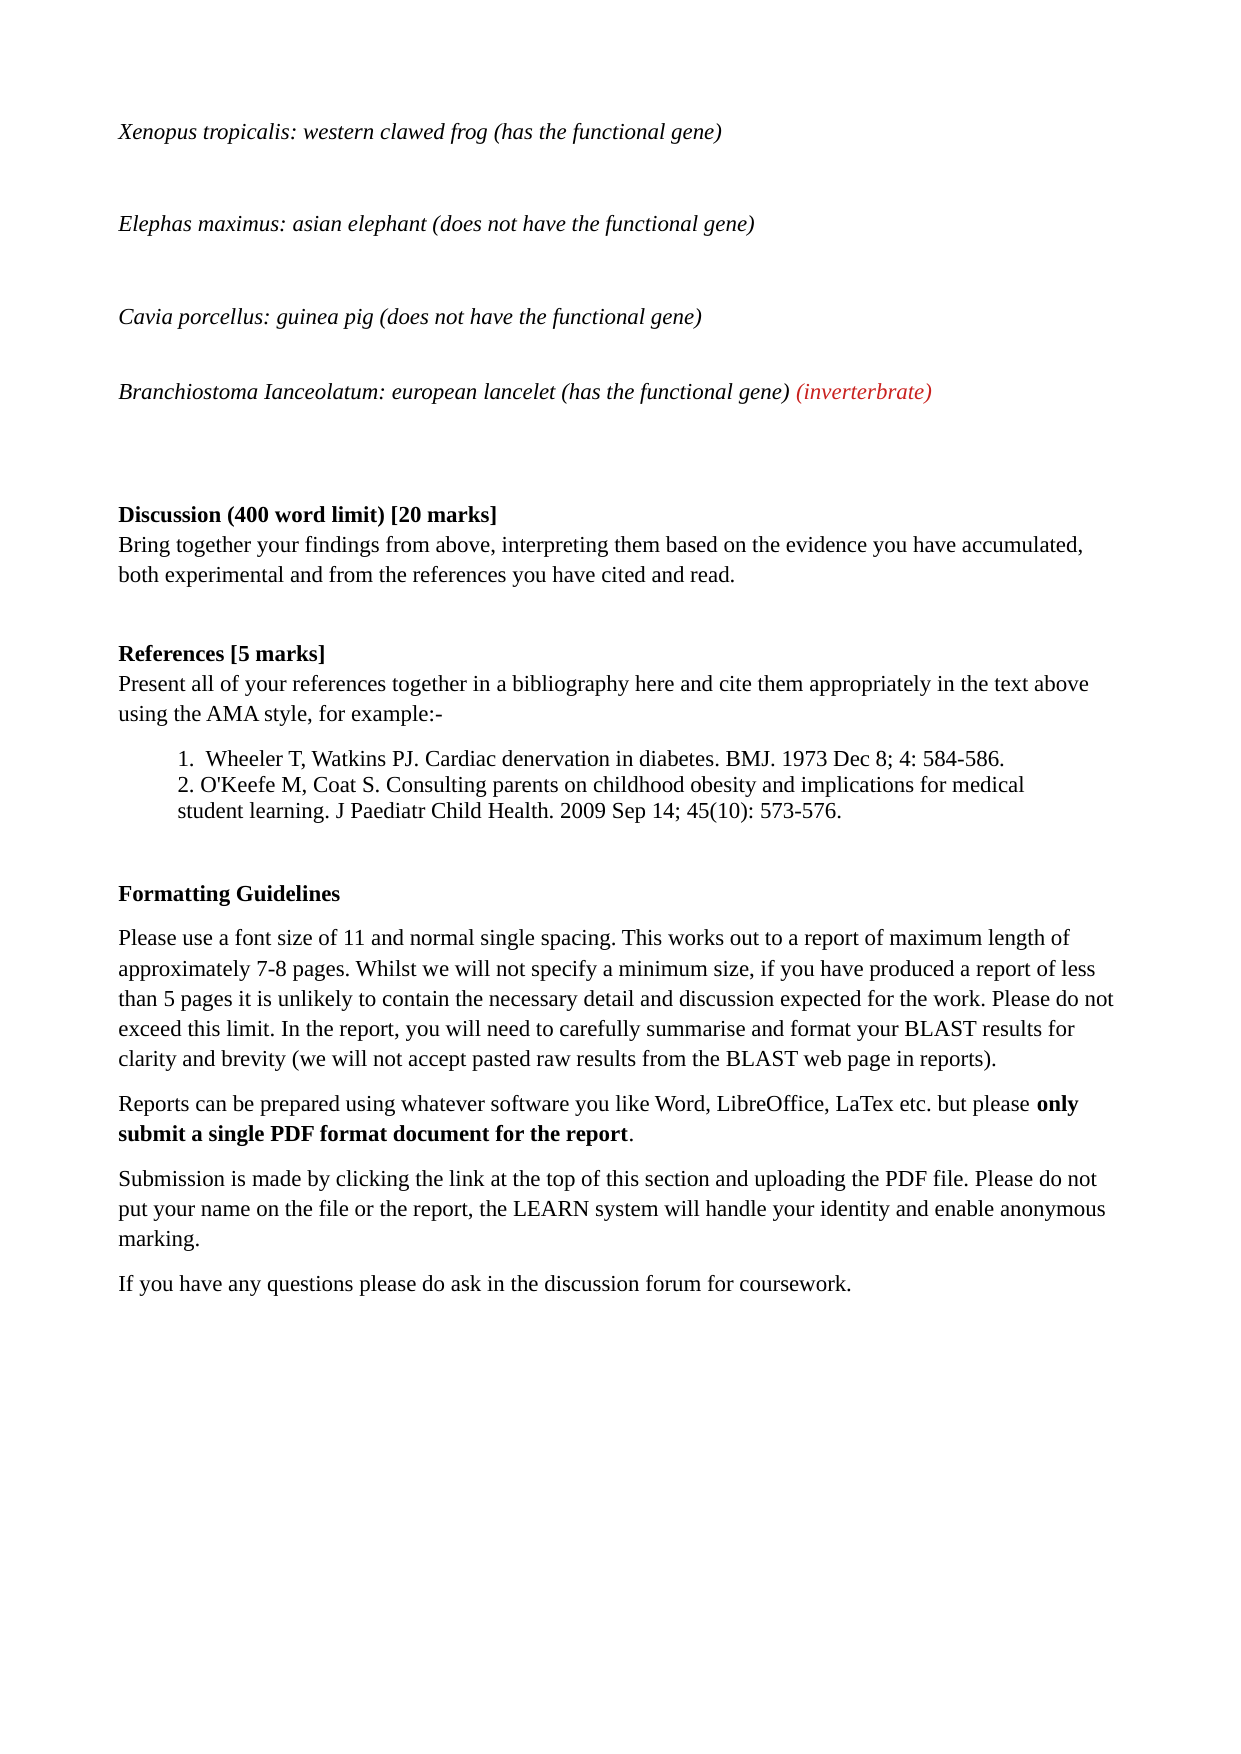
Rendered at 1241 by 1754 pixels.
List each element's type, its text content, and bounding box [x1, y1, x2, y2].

text Please use a font size of 11 and normal single spacing. This works out to a report of maximum length of approximately 7-8 pages. Whilst we will not specify a minimum size, if you have produced a report of less than 5 pages it is unlikely to contain the necessary detail and discussion expected for the work. Please do not exceed this limit. In the report, you will need to carefully summarise and format your BLAST results for clarity and brevity (we will not accept pasted raw results from the BLAST web page in reports). [118, 924, 1122, 1072]
text Cavia porcellus: guinea pig (does not have the functional gene) [118, 303, 1122, 329]
text If you have any questions please do ask in the discussion forum for coursework. [118, 1270, 1122, 1297]
text 1. Wheeler T, Watkins PJ. Cardiac denervation in diabetes. BMJ. 1973 Dec 8; 4: 584-586. 2. O'Keefe M, Coat S. Consulting parents on childhood obesity and implications for medical student learning. J Paediatr Child Health. 2009 Sep 14; 45(10): 573-576. [177, 745, 1063, 850]
text References [5 marks] Present all of your references together in a bibliography here and cite them appropriately in the text above using the AMA style, for example:- [118, 639, 1122, 726]
text Branchiostoma Ianceolatum: european lancelet (has the functional gene) (inverterbrate) [118, 348, 1122, 404]
text Xenopus tropicalis: western clawed frog (has the functional gene) [118, 118, 1122, 144]
text Reports can be prepared using whatever software you like Word, LibreOffice, LaTex etc. but please only submit a single PDF format document for the report. [118, 1090, 1122, 1147]
text Discussion (400 word limit) [20 marks] Bring together your findings from above, interpreting them based on the evidence you have accumulated, both experimental and from the references you have cited and read. [118, 501, 1122, 621]
text Formatting Guidelines [118, 880, 1122, 906]
text Submission is made by clicking the link at the top of this section and uploading the PDF file. Please do not put your name on the file or the report, the LEARN system will handle your identity and enable anonymous marking. [118, 1165, 1122, 1252]
text Elephas maximus: asian elephant (does not have the functional gene) [118, 211, 1122, 237]
